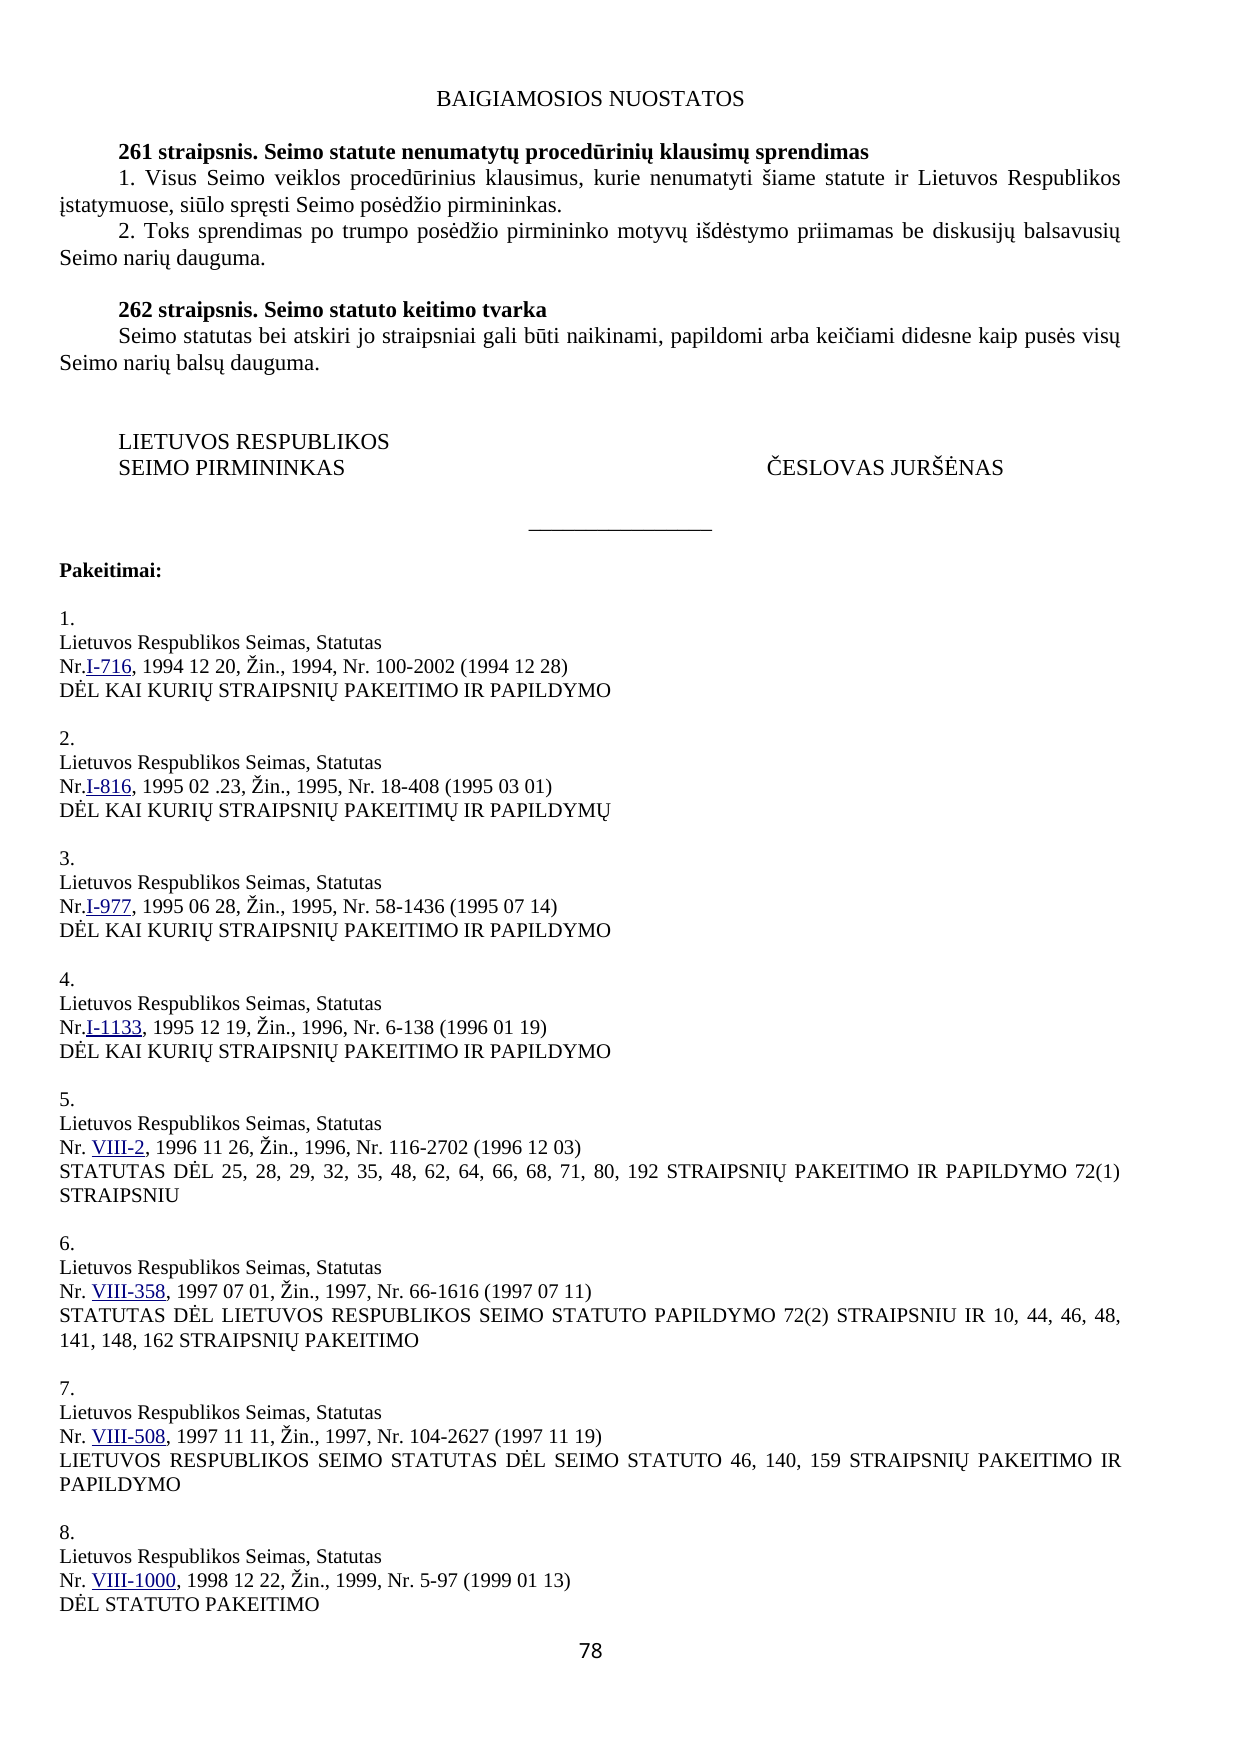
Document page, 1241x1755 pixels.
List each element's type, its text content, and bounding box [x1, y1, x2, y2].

text STATUTAS DĖL 25, 28, 29, 32, 35, 48, 62, 64, 66, 68, 71, 80, 192 STRAIPSNIŲ PAKEITIMO IR PAPILDYMO 72(1) STRAIPSNIU [59, 1159, 1122, 1207]
text Nr. VIII-1000, 1998 12 22, Žin., 1999, Nr. 5-97 (1999 01 13) [59, 1568, 1122, 1592]
text Lietuvos Respublikos Seimas, Statutas [59, 991, 1122, 1015]
text Lietuvos Respublikos Seimas, Statutas [59, 1400, 1122, 1424]
text Seimo statutas bei atskiri jo straipsniai gali būti naikinami, papildomi arba keičiami didesne kaip pusės visų Seimo narių balsų dauguma. [59, 323, 1122, 375]
text DĖL STATUTO PAKEITIMO [59, 1592, 1122, 1616]
text Lietuvos Respublikos Seimas, Statutas [59, 630, 1122, 654]
text BAIGIAMOSIOS NUOSTATOS [59, 85, 1122, 112]
text DĖL KAI KURIŲ STRAIPSNIŲ PAKEITIMO IR PAPILDYMO [59, 1039, 1122, 1063]
text Lietuvos Respublikos Seimas, Statutas [59, 870, 1122, 894]
text 261 straipsnis. Seimo statute nenumatytų procedūrinių klausimų sprendimas [59, 138, 1122, 164]
text 4. [59, 967, 1122, 991]
text LIETUVOS RESPUBLIKOS SEIMO STATUTAS DĖL SEIMO STATUTO 46, 140, 159 STRAIPSNIŲ PAKEITIMO IR PAPILDYMO [59, 1448, 1122, 1496]
text 262 straipsnis. Seimo statuto keitimo tvarka [59, 296, 1122, 323]
text Nr. VIII-358, 1997 07 01, Žin., 1997, Nr. 66-1616 (1997 07 11) [59, 1279, 1122, 1303]
text 5. [59, 1087, 1122, 1111]
text 8. [59, 1520, 1122, 1544]
text 1. Visus Seimo veiklos procedūrinius klausimus, kurie nenumatyti šiame statute ir Lietuvos Respublikos įstatymuose, siūlo spręsti Seimo posėdžio pirmininkas. [59, 164, 1122, 217]
text SEIMO PIRMININKAS ČESLOVAS JURŠĖNAS [59, 454, 1122, 481]
text Nr. VIII-508, 1997 11 11, Žin., 1997, Nr. 104-2627 (1997 11 19) [59, 1424, 1122, 1448]
text Nr.I-1133, 1995 12 19, Žin., 1996, Nr. 6-138 (1996 01 19) [59, 1015, 1122, 1039]
text Nr.I-816, 1995 02 .23, Žin., 1995, Nr. 18-408 (1995 03 01) [59, 774, 1122, 798]
text DĖL KAI KURIŲ STRAIPSNIŲ PAKEITIMŲ IR PAPILDYMŲ [59, 798, 1122, 822]
text Lietuvos Respublikos Seimas, Statutas [59, 1111, 1122, 1135]
text DĖL KAI KURIŲ STRAIPSNIŲ PAKEITIMO IR PAPILDYMO [59, 918, 1122, 942]
text ________________ [59, 507, 1122, 533]
text STATUTAS DĖL LIETUVOS RESPUBLIKOS SEIMO STATUTO PAPILDYMO 72(2) STRAIPSNIU IR 10, 44, 46, 48, 141, 148, 162 STRAIPSNIŲ PAKEITIMO [59, 1303, 1122, 1352]
text Lietuvos Respublikos Seimas, Statutas [59, 750, 1122, 774]
text Lietuvos Respublikos Seimas, Statutas [59, 1255, 1122, 1279]
text Nr. VIII-2, 1996 11 26, Žin., 1996, Nr. 116-2702 (1996 12 03) [59, 1135, 1122, 1159]
text Pakeitimai: [59, 557, 1122, 582]
text 3. [59, 846, 1122, 870]
text Lietuvos Respublikos Seimas, Statutas [59, 1544, 1122, 1568]
text 6. [59, 1231, 1122, 1255]
text LIETUVOS RESPUBLIKOS [59, 428, 1122, 454]
text Nr.I-977, 1995 06 28, Žin., 1995, Nr. 58-1436 (1995 07 14) [59, 894, 1122, 918]
text DĖL KAI KURIŲ STRAIPSNIŲ PAKEITIMO IR PAPILDYMO [59, 678, 1122, 702]
text Nr.I-716, 1994 12 20, Žin., 1994, Nr. 100-2002 (1994 12 28) [59, 654, 1122, 678]
text 7. [59, 1376, 1122, 1400]
text 1. [59, 606, 1122, 630]
text 2. [59, 726, 1122, 750]
text 2. Toks sprendimas po trumpo posėdžio pirmininko motyvų išdėstymo priimamas be diskusijų balsavusių Seimo narių dauguma. [59, 217, 1122, 270]
